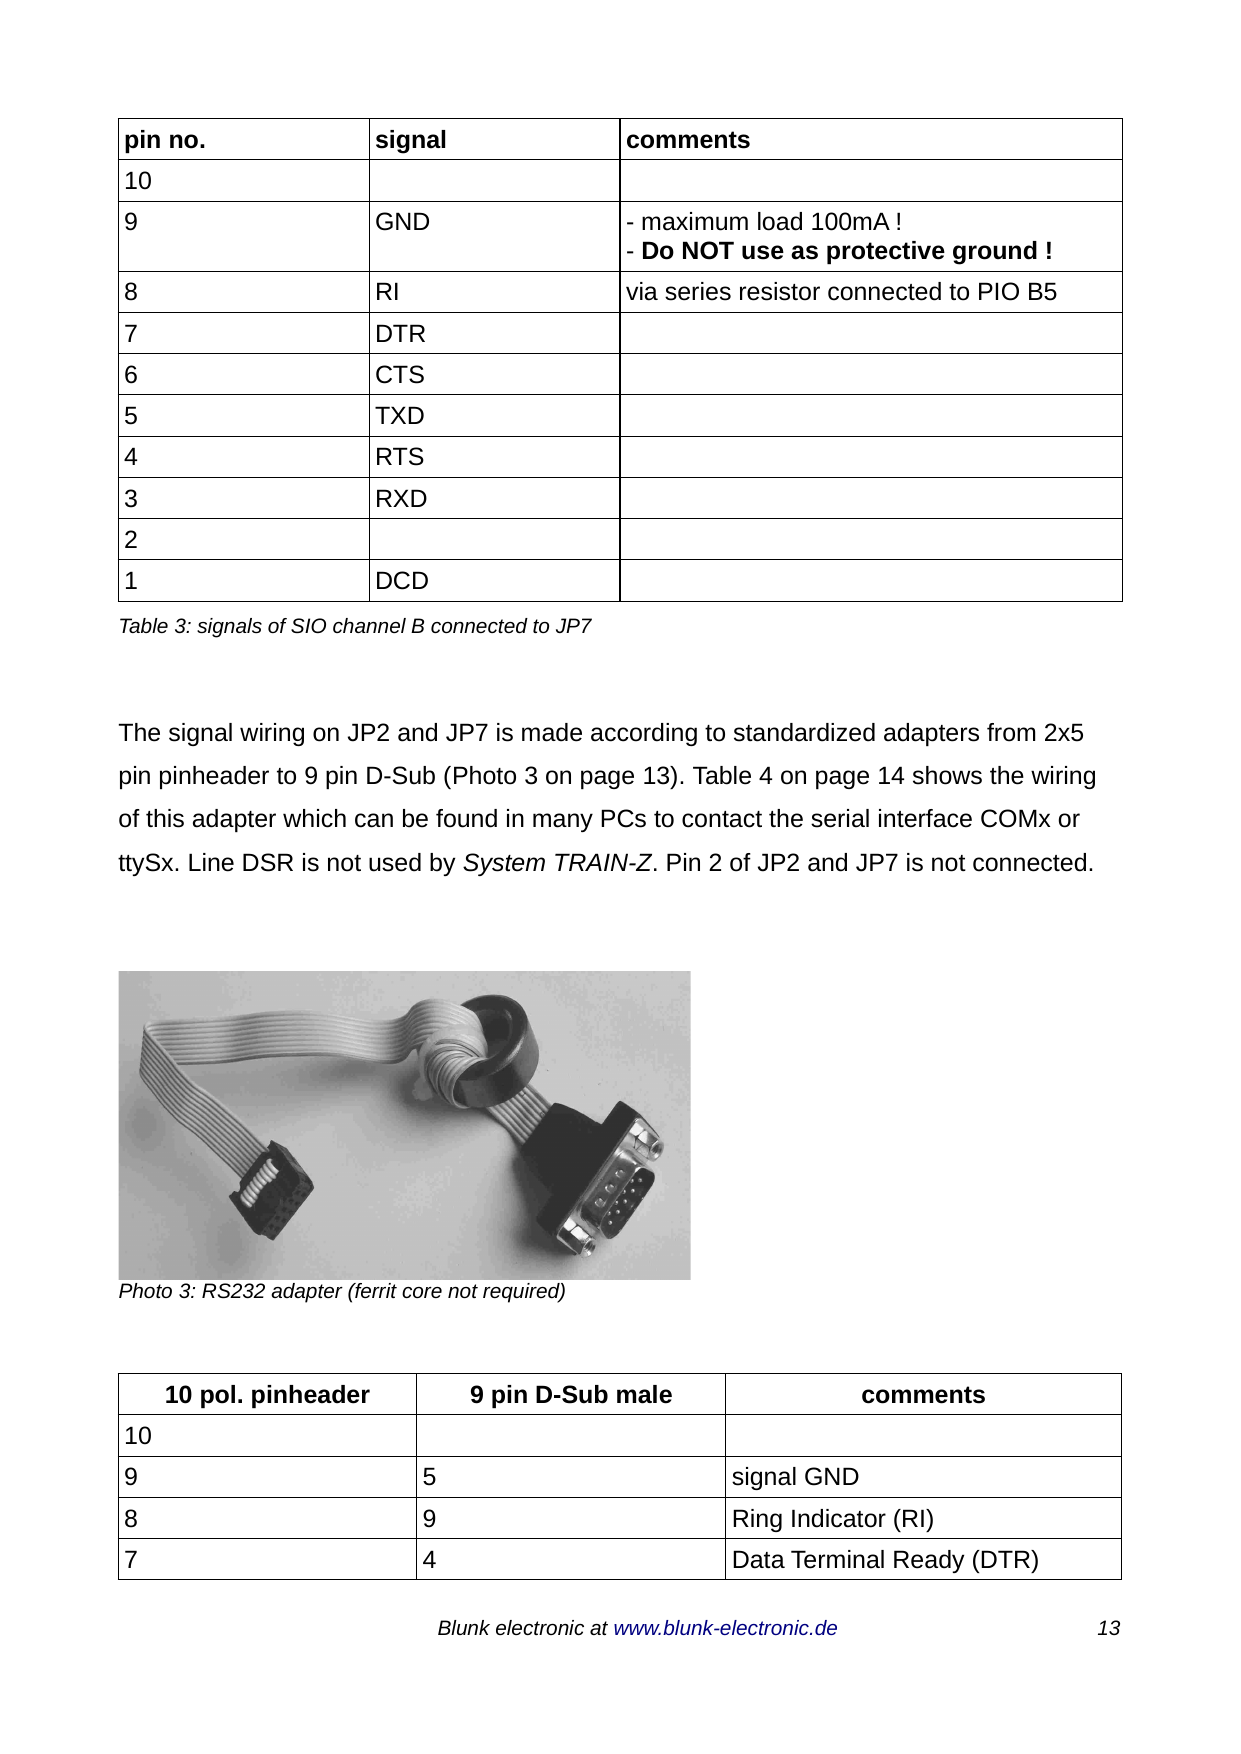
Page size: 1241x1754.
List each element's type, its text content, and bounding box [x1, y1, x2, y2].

table_cell [621, 478, 1122, 518]
text Photo 3: RS232 adapter (ferrit core not required) [118, 1280, 691, 1303]
table_cell 1 [119, 560, 369, 601]
table_cell 8 [119, 272, 369, 312]
picture [118, 971, 691, 1280]
table_cell 9 [119, 1457, 416, 1497]
table_header comments [726, 1374, 1121, 1414]
table_cell 10 [119, 1415, 416, 1456]
table_cell [726, 1415, 1121, 1456]
table_cell TXD [370, 395, 619, 436]
table_cell RTS [370, 437, 619, 477]
table_cell via series resistor connected to PIO B5 [621, 272, 1122, 312]
table_cell CTS [370, 354, 619, 394]
table_header 10 pol. pinheader [119, 1374, 416, 1414]
table_cell 4 [119, 437, 369, 477]
table_cell 10 [119, 160, 369, 201]
table_cell 2 [119, 519, 369, 559]
table_cell [621, 519, 1122, 559]
table_cell 3 [119, 478, 369, 518]
table_cell [621, 437, 1122, 477]
table_cell [621, 560, 1122, 601]
table_cell [621, 313, 1122, 353]
text The signal wiring on JP2 and JP7 is made according to standardized adapters from 2x5 pin pinheader to 9 pin D-Sub (Photo 3 on page 14). Table 4 on page 14 shows the wiring of this adapter which can be found in many PCs to contact the serial interface COMx or ttySx. Line DSR is not used by System TRAIN-Z. Pin 2 of JP2 and JP7 is not connected. [118, 718, 1122, 876]
table_cell 9 [119, 202, 369, 271]
table_cell [370, 519, 619, 559]
table_header comments [621, 119, 1122, 159]
table_header pin no. [119, 119, 369, 159]
table_cell GND [370, 202, 619, 271]
table_header signal [370, 119, 619, 159]
table_cell signal GND [726, 1457, 1121, 1497]
table_cell [621, 395, 1122, 436]
table_cell DTR [370, 313, 619, 353]
table_cell [621, 354, 1122, 394]
table_cell Data Terminal Ready (DTR) [726, 1539, 1121, 1579]
table_cell 7 [119, 313, 369, 353]
table_cell [417, 1415, 725, 1456]
table_cell 5 [119, 395, 369, 436]
table_header 9 pin D-Sub male [417, 1374, 725, 1414]
table_cell [621, 160, 1122, 201]
table_cell 9 [417, 1498, 725, 1538]
table_cell [370, 160, 619, 201]
table_cell - maximum load 100mA ! - Do NOT use as protective ground ! [621, 202, 1122, 271]
table_cell 6 [119, 354, 369, 394]
table_cell 4 [417, 1539, 725, 1579]
table_cell 7 [119, 1539, 416, 1579]
table_cell 5 [417, 1457, 725, 1497]
table_cell RI [370, 272, 619, 312]
table_cell RXD [370, 478, 619, 518]
text Table 3: signals of SIO channel B connected to JP7 [118, 614, 1122, 638]
table_cell DCD [370, 560, 619, 601]
table_cell Ring Indicator (RI) [726, 1498, 1121, 1538]
table_cell 8 [119, 1498, 416, 1538]
